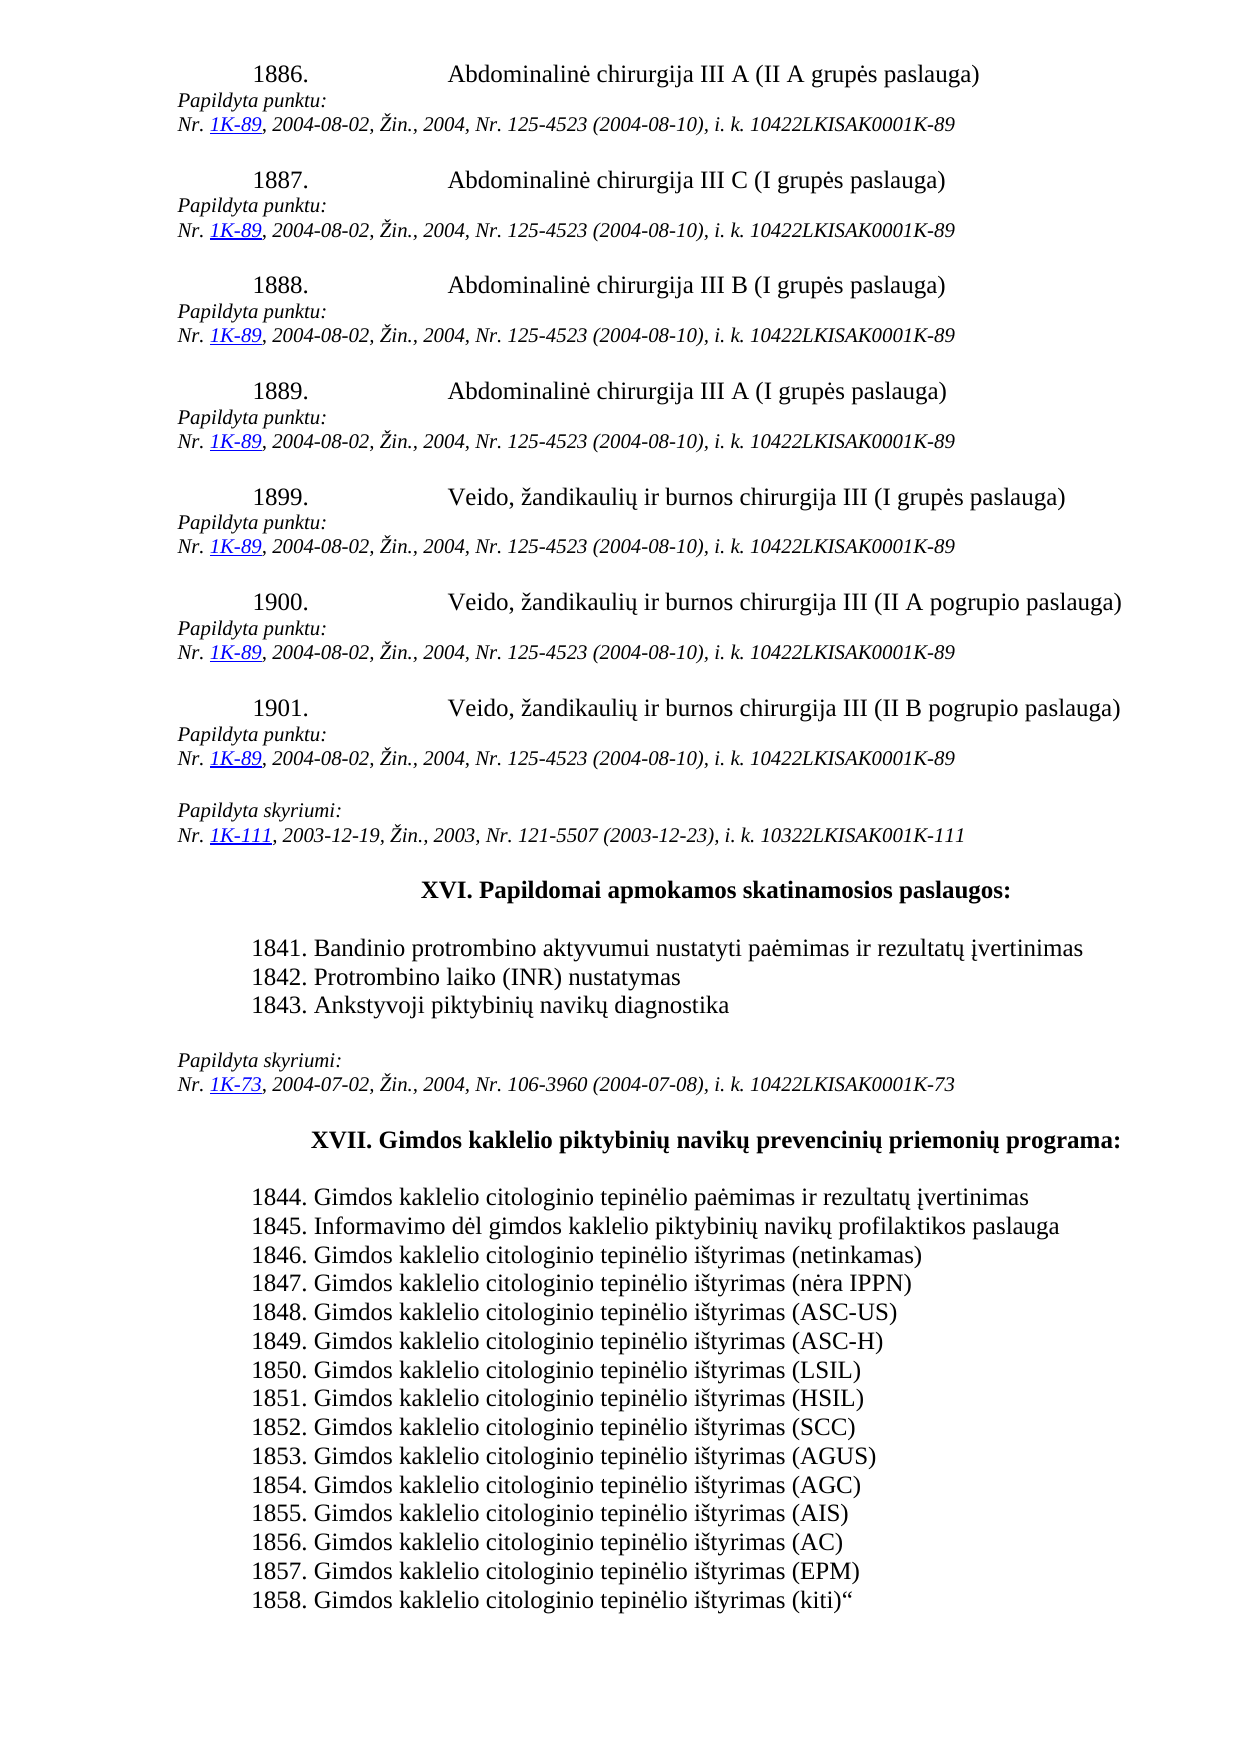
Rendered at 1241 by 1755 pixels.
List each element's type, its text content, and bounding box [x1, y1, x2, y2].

text 1856. Gimdos kaklelio citologinio tepinėlio ištyrimas (AC) [177, 1527, 1181, 1556]
text Papildyta skyriumi: [177, 798, 1181, 822]
text Nr. 1K-89, 2004-08-02, Žin., 2004, Nr. 125-4523 (2004-08-10), i. k. 10422LKISAK0001K-89 [177, 534, 1181, 558]
text 1849. Gimdos kaklelio citologinio tepinėlio ištyrimas (ASC-H) [177, 1326, 1181, 1355]
text Nr. 1K-89, 2004-08-02, Žin., 2004, Nr. 125-4523 (2004-08-10), i. k. 10422LKISAK0001K-89 [177, 323, 1181, 347]
text Papildyta punktu: [177, 510, 1181, 534]
text 1889. Abdominalinė chirurgija III A (I grupės paslauga) [177, 376, 1181, 405]
text 1887. Abdominalinė chirurgija III C (I grupės paslauga) [177, 165, 1181, 193]
text Nr. 1K-89, 2004-08-02, Žin., 2004, Nr. 125-4523 (2004-08-10), i. k. 10422LKISAK0001K-89 [177, 217, 1181, 242]
text Nr. 1K-89, 2004-08-02, Žin., 2004, Nr. 125-4523 (2004-08-10), i. k. 10422LKISAK0001K-89 [177, 112, 1181, 136]
text Papildyta punktu: [177, 722, 1181, 746]
text 1857. Gimdos kaklelio citologinio tepinėlio ištyrimas (EPM) [177, 1556, 1181, 1585]
text 1853. Gimdos kaklelio citologinio tepinėlio ištyrimas (AGUS) [177, 1441, 1181, 1470]
text Papildyta punktu: [177, 193, 1181, 217]
text 1899. Veido, žandikaulių ir burnos chirurgija III (I grupės paslauga) [177, 482, 1181, 510]
text 1852. Gimdos kaklelio citologinio tepinėlio ištyrimas (SCC) [177, 1412, 1181, 1441]
text 1848. Gimdos kaklelio citologinio tepinėlio ištyrimas (ASC-US) [177, 1297, 1181, 1326]
text 1844. Gimdos kaklelio citologinio tepinėlio paėmimas ir rezultatų įvertinimas [177, 1182, 1181, 1211]
text Papildyta punktu: [177, 616, 1181, 640]
text 1900. Veido, žandikaulių ir burnos chirurgija III (II A pogrupio paslauga) [177, 587, 1181, 616]
text XVI. Papildomai apmokamos skatinamosios paslaugos: [177, 875, 1181, 904]
text 1850. Gimdos kaklelio citologinio tepinėlio ištyrimas (LSIL) [177, 1355, 1181, 1383]
text 1843. Ankstyvoji piktybinių navikų diagnostika [177, 990, 1181, 1019]
text Nr. 1K-111, 2003-12-19, Žin., 2003, Nr. 121-5507 (2003-12-23), i. k. 10322LKISAK001K-111 [177, 822, 1181, 847]
text 1855. Gimdos kaklelio citologinio tepinėlio ištyrimas (AIS) [177, 1498, 1181, 1527]
text Nr. 1K-89, 2004-08-02, Žin., 2004, Nr. 125-4523 (2004-08-10), i. k. 10422LKISAK0001K-89 [177, 640, 1181, 664]
text 1854. Gimdos kaklelio citologinio tepinėlio ištyrimas (AGC) [177, 1470, 1181, 1498]
text 1846. Gimdos kaklelio citologinio tepinėlio ištyrimas (netinkamas) [177, 1240, 1181, 1268]
text Nr. 1K-89, 2004-08-02, Žin., 2004, Nr. 125-4523 (2004-08-10), i. k. 10422LKISAK0001K-89 [177, 429, 1181, 453]
text 1858. Gimdos kaklelio citologinio tepinėlio ištyrimas (kiti)“ [177, 1585, 1181, 1613]
text 1888. Abdominalinė chirurgija III B (I grupės paslauga) [177, 270, 1181, 299]
text Nr. 1K-89, 2004-08-02, Žin., 2004, Nr. 125-4523 (2004-08-10), i. k. 10422LKISAK0001K-89 [177, 746, 1181, 770]
text XVII. Gimdos kaklelio piktybinių navikų prevencinių priemonių programa: [177, 1125, 1181, 1153]
text Nr. 1K-73, 2004-07-02, Žin., 2004, Nr. 106-3960 (2004-07-08), i. k. 10422LKISAK0001K-73 [177, 1072, 1181, 1096]
text Papildyta punktu: [177, 405, 1181, 429]
text 1841. Bandinio protrombino aktyvumui nustatyti paėmimas ir rezultatų įvertinimas [177, 933, 1181, 962]
text 1842. Protrombino laiko (INR) nustatymas [177, 962, 1181, 990]
text 1847. Gimdos kaklelio citologinio tepinėlio ištyrimas (nėra IPPN) [177, 1268, 1181, 1297]
text 1851. Gimdos kaklelio citologinio tepinėlio ištyrimas (HSIL) [177, 1383, 1181, 1412]
text Papildyta punktu: [177, 88, 1181, 112]
text 1901. Veido, žandikaulių ir burnos chirurgija III (II B pogrupio paslauga) [177, 693, 1181, 722]
text 1886. Abdominalinė chirurgija III A (II A grupės paslauga) [177, 59, 1181, 88]
text 1845. Informavimo dėl gimdos kaklelio piktybinių navikų profilaktikos paslauga [177, 1211, 1181, 1240]
text Papildyta skyriumi: [177, 1048, 1181, 1072]
text Papildyta punktu: [177, 299, 1181, 323]
